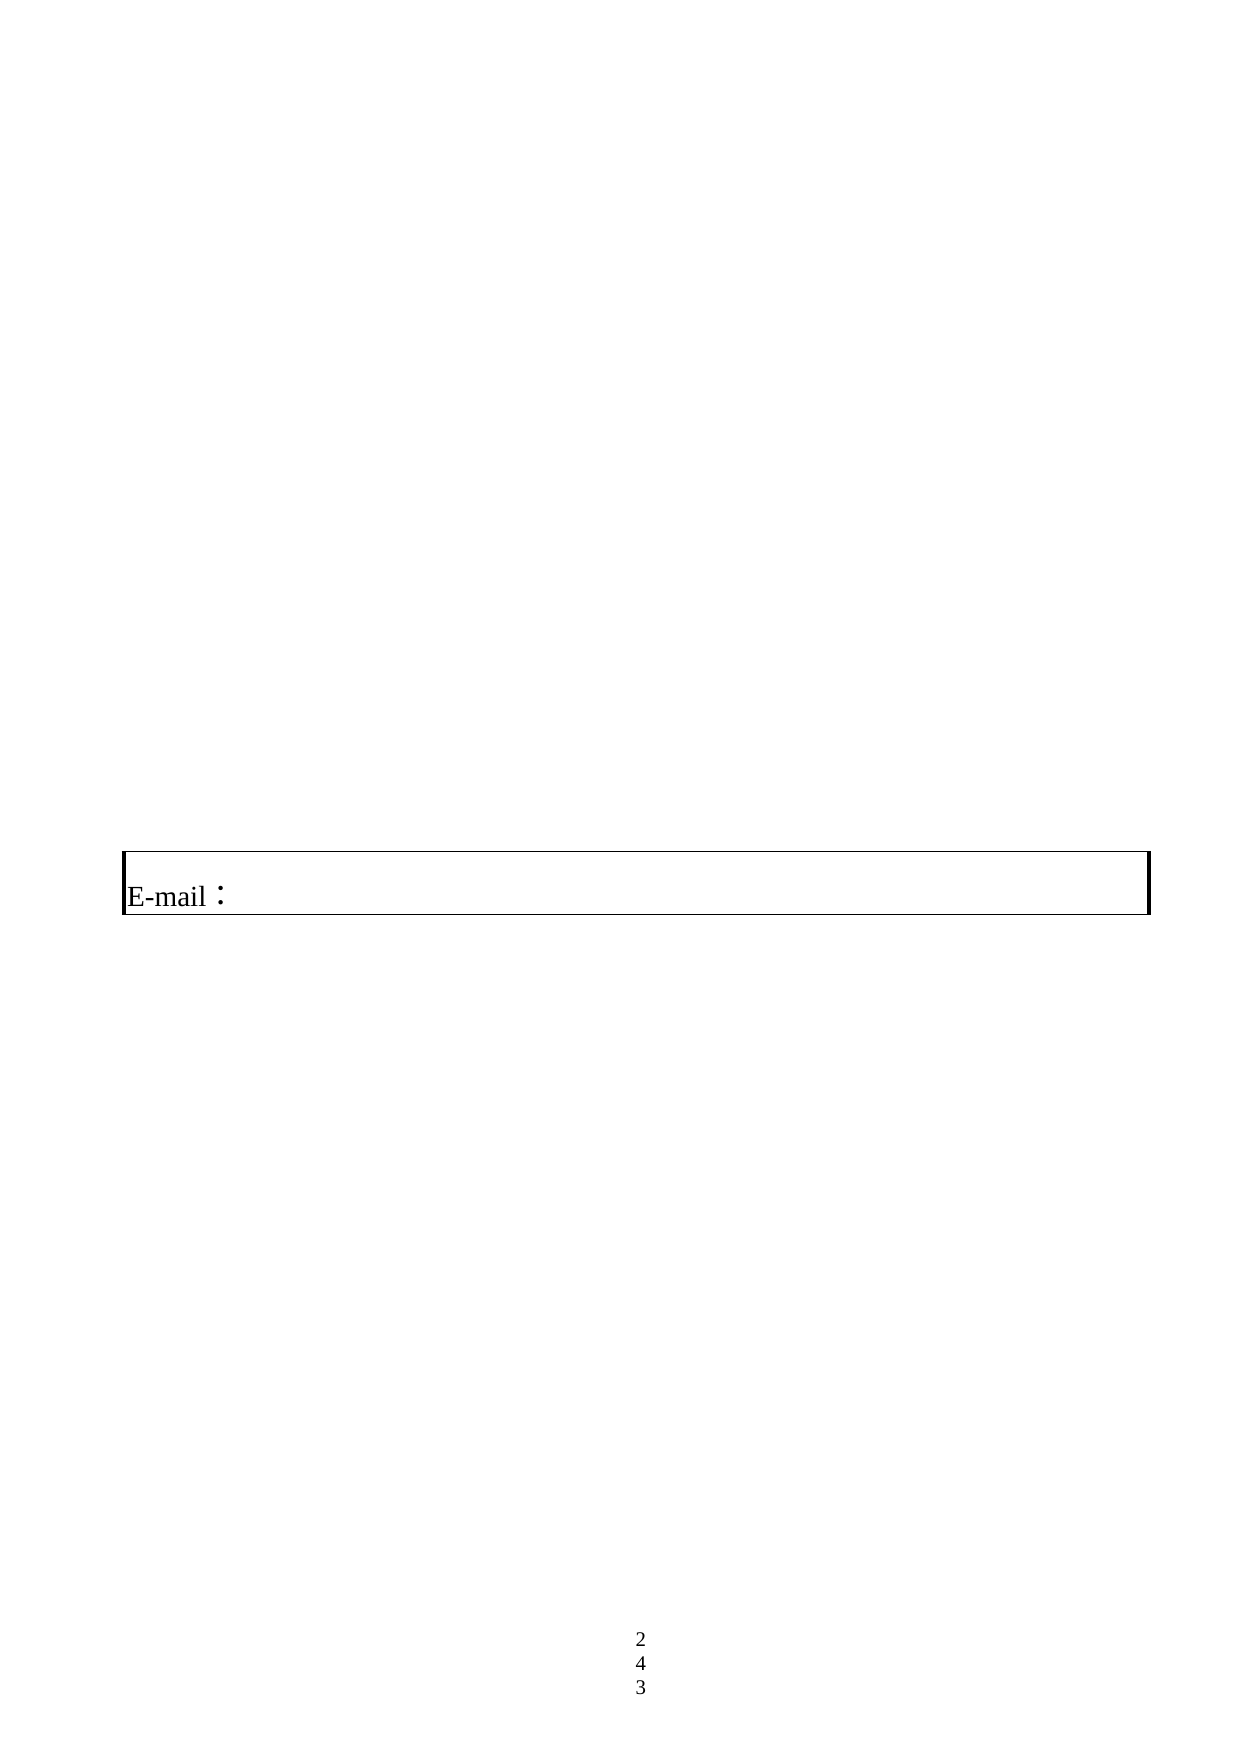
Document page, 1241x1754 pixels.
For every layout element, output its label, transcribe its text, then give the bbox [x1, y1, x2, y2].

table_cell E-mail： [126, 852, 1147, 914]
